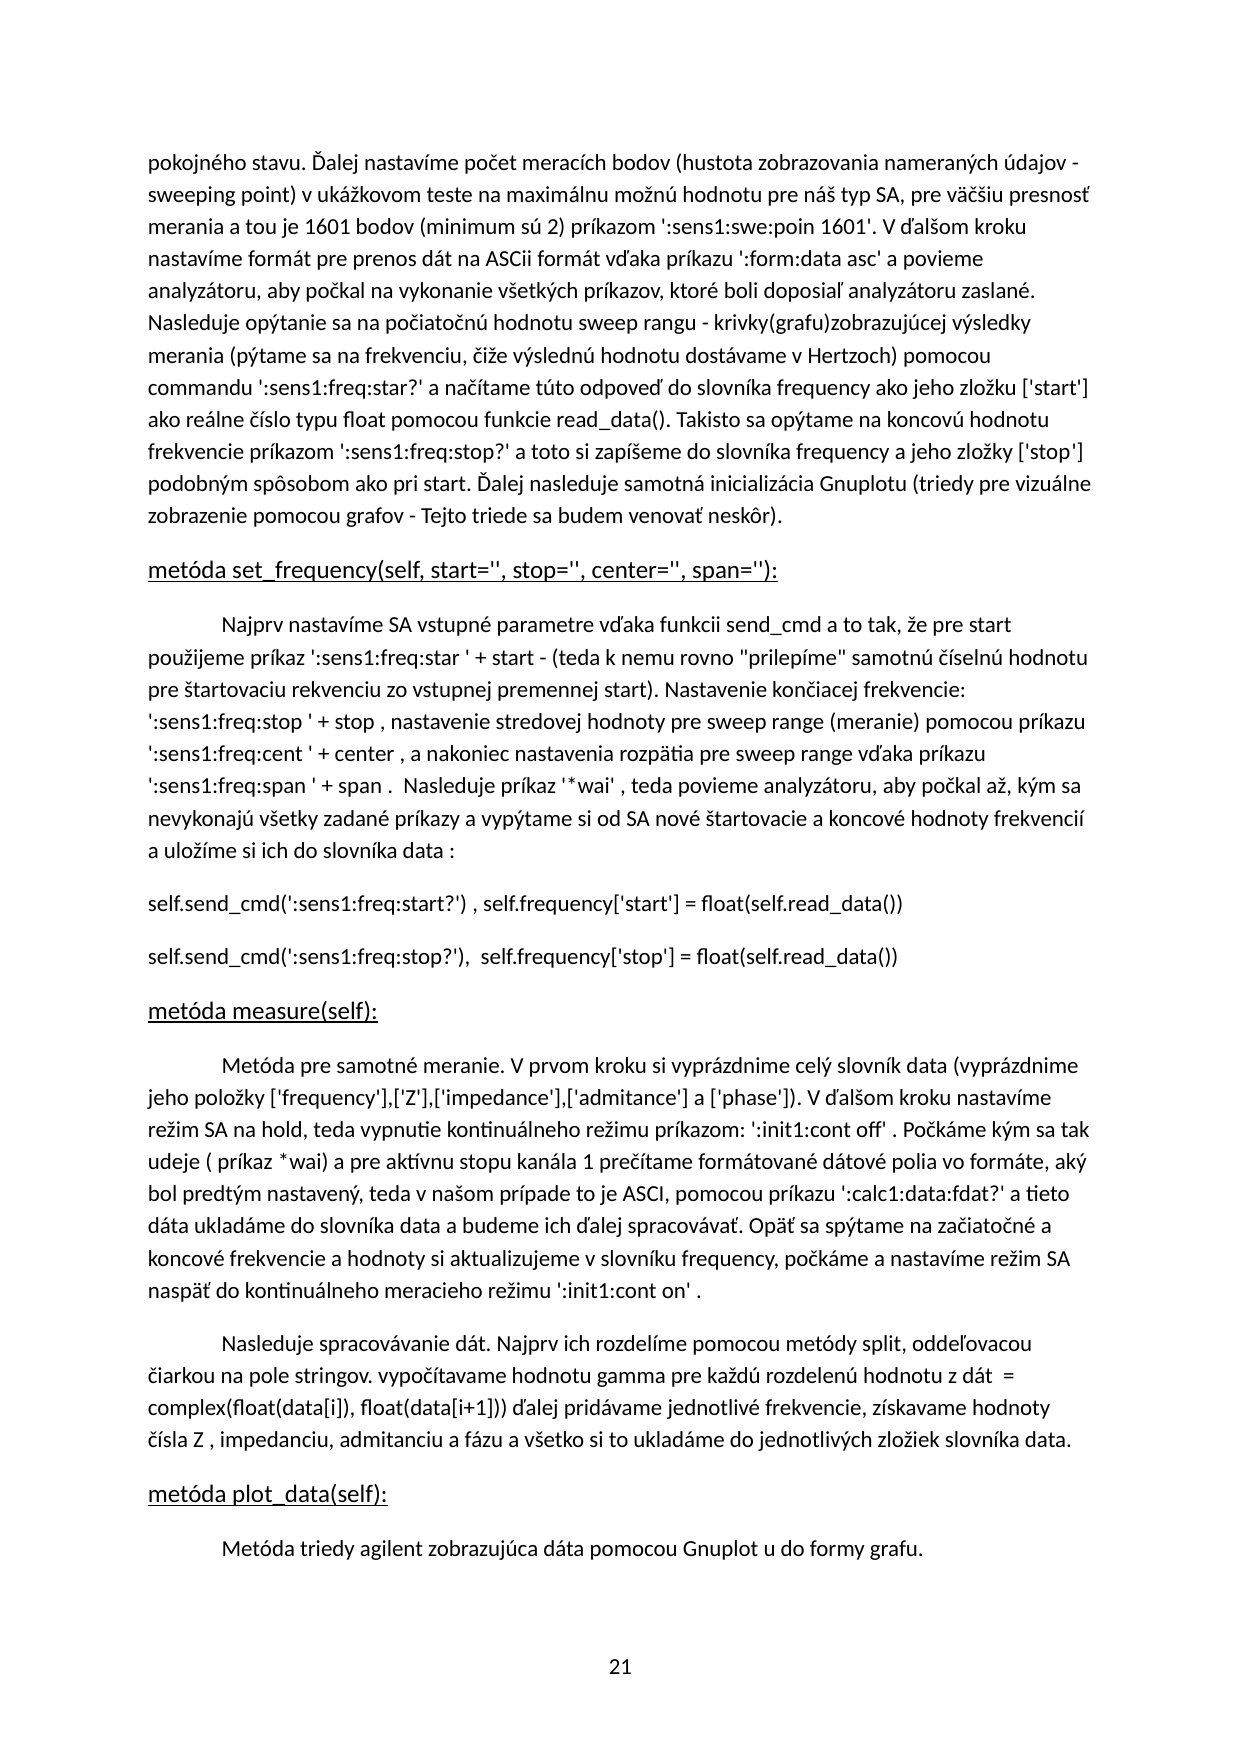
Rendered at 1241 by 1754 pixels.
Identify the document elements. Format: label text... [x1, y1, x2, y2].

text pokojného stavu. Ďalej nastavíme počet meracích bodov (hustota zobrazovania nameraných údajov - sweeping point) v ukážkovom teste na maximálnu možnú hodnotu pre náš typ SA, pre väčšiu presnosť merania a tou je 1601 bodov (minimum sú 2) príkazom ':sens1:swe:poin 1601'. V ďalšom kroku nastavíme formát pre prenos dát na ASCii formát vďaka príkazu ':form:data asc' a povieme analyzátoru, aby počkal na vykonanie všetkých príkazov, ktoré boli doposiaľ analyzátoru zaslané. Nasleduje opýtanie sa na počiatočnú hodnotu sweep rangu - krivky(grafu)zobrazujúcej výsledky merania (pýtame sa na frekvenciu, čiže výslednú hodnotu dostávame v Hertzoch) pomocou commandu ':sens1:freq:star?' a načítame túto odpoveď do slovníka frequency ako jeho zložku ['start'] ako reálne číslo typu float pomocou funkcie read_data(). Takisto sa opýtame na koncovú hodnotu frekvencie príkazom ':sens1:freq:stop?' a toto si zapíšeme do slovníka frequency a jeho zložky ['stop'] podobným spôsobom ako pri start. Ďalej nasleduje samotná inicializácia Gnuplotu (triedy pre vizuálne zobrazenie pomocou grafov - Tejto triede sa budem venovať neskôr). [148, 148, 1093, 530]
text Najprv nastavíme SA vstupné parametre vďaka funkcii send_cmd a to tak, že pre start použijeme príkaz ':sens1:freq:star ' + start - (teda k nemu rovno "prilepíme" samotnú číselnú hodnotu pre štartovaciu rekvenciu zo vstupnej premennej start). Nastavenie končiacej frekvencie: ':sens1:freq:stop ' + stop , nastavenie stredovej hodnoty pre sweep range (meranie) pomocou príkazu ':sens1:freq:cent ' + center , a nakoniec nastavenia rozpätia pre sweep range vďaka príkazu ':sens1:freq:span ' + span . Nasleduje príkaz '*wai' , teda povieme analyzátoru, aby počkal až, kým sa nevykonajú všetky zadané príkazy a vypýtame si od SA nové štartovacie a koncové hodnoty frekvencií a uložíme si ich do slovníka data : [148, 611, 1093, 864]
text Nasleduje spracovávanie dát. Najprv ich rozdelíme pomocou metódy split, oddeľovacou čiarkou na pole stringov. vypočítavame hodnotu gamma pre každú rozdelenú hodnotu z dát = complex(float(data[i]), float(data[i+1])) ďalej pridávame jednotlivé frekvencie, získavame hodnoty čísla Z , impedanciu, admitanciu a fázu a všetko si to ukladáme do jednotlivých zložiek slovníka data. [148, 1329, 1093, 1454]
text self.send_cmd(':sens1:freq:start?') , self.frequency['start'] = float(self.read_data()) [148, 889, 1093, 917]
text Metóda pre samotné meranie. V prvom kroku si vyprázdnime celý slovník data (vyprázdnime jeho položky ['frequency'],['Z'],['impedance'],['admitance'] a ['phase']). V ďalšom kroku nastavíme režim SA na hold, teda vypnutie kontinuálneho režimu príkazom: ':init1:cont off' . Počkáme kým sa tak udeje ( príkaz *wai) a pre aktívnu stopu kanála 1 prečítame formátované dátové polia vo formáte, aký bol predtým nastavený, teda v našom prípade to je ASCI, pomocou príkazu ':calc1:data:fdat?' a tieto dáta ukladáme do slovníka data a budeme ich ďalej spracovávať. Opäť sa spýtame na začiatočné a koncové frekvencie a hodnoty si aktualizujeme v slovníku frequency, počkáme a nastavíme režim SA naspäť do kontinuálneho meracieho režimu ':init1:cont on' . [148, 1051, 1093, 1304]
text self.send_cmd(':sens1:freq:stop?'), self.frequency['stop'] = float(self.read_data()) [148, 942, 1093, 970]
text metóda set_frequency(self, start='', stop='', center='', span=''): [148, 555, 1093, 585]
text Metóda triedy agilent zobrazujúca dáta pomocou Gnuplot u do formy grafu. [148, 1534, 1093, 1562]
text metóda measure(self): [148, 995, 1093, 1025]
text metóda plot_data(self): [148, 1479, 1093, 1509]
